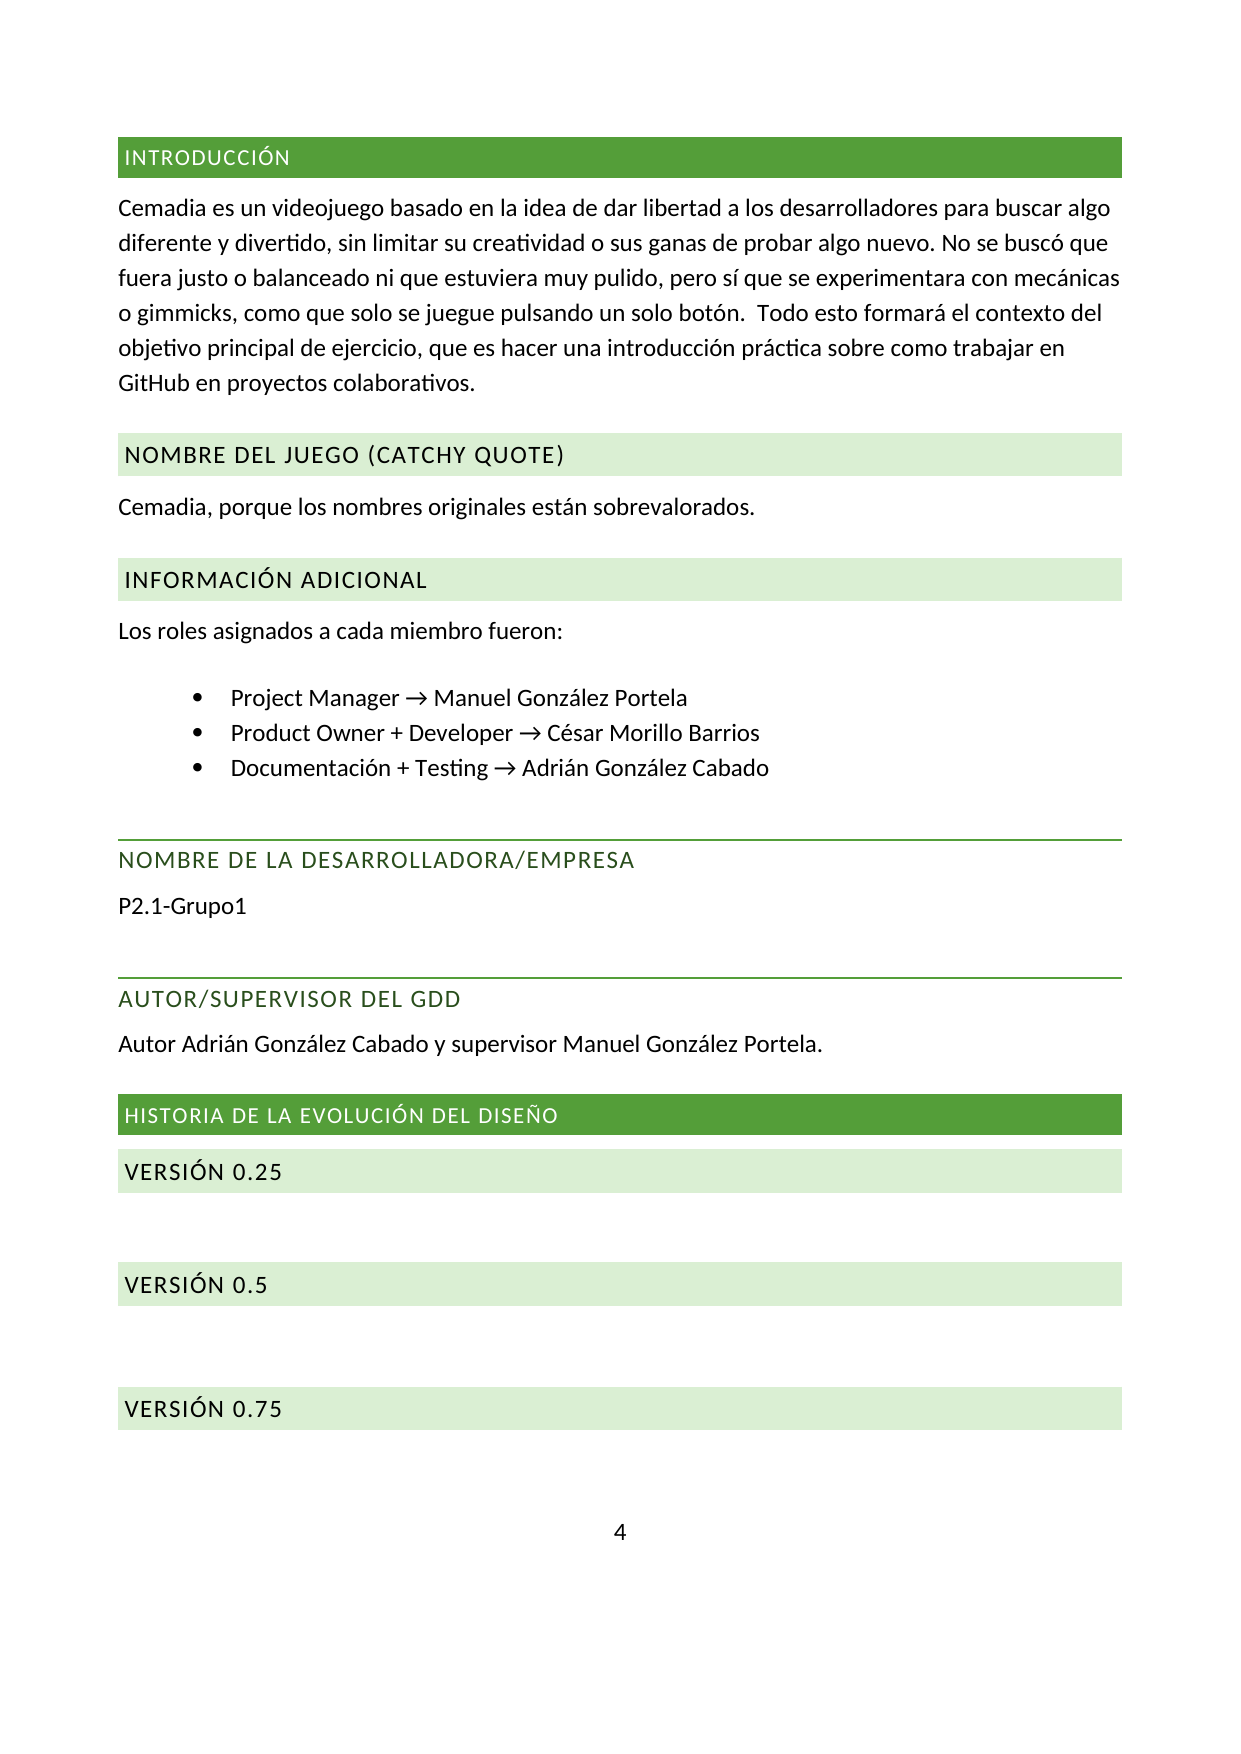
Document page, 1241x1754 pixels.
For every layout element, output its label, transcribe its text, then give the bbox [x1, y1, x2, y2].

subtitle Versión 0.75 [124, 1393, 1116, 1423]
text Los roles asignados a cada miembro fueron: [118, 616, 1122, 646]
subtitle Versión 0.5 [124, 1269, 1116, 1299]
list Project Manager → Manuel González Portela [193, 682, 1122, 712]
text P2.1-Grupo1 [118, 890, 1122, 921]
subtitle Nombre de la desarrolladora/empresa [118, 841, 1122, 875]
text Cemadia es un videojuego basado en la idea de dar libertad a los desarrolladores para buscar algo diferente y divertido, sin limitar su creatividad o sus ganas de probar algo nuevo. No se buscó que fuera justo o balanceado ni que estuviera muy pulido, pero sí que se experimentara con mecánicas o gimmicks, como que solo se juegue pulsando un solo botón. Todo esto formará el contexto del objetivo principal de ejercicio, que es hacer una introducción práctica sobre como trabajar en GitHub en proyectos colaborativos. [118, 192, 1122, 398]
subtitle Información adicional [124, 564, 1116, 594]
subtitle Nombre del juego (catchy quote) [124, 440, 1116, 470]
subtitle Introducción [124, 143, 1116, 171]
text Cemadia, porque los nombres originales están sobrevalorados. [118, 491, 1122, 522]
list Documentación + Testing → Adrián González Cabado [193, 752, 1122, 782]
subtitle Historia de la evolución del diseño [124, 1101, 1116, 1129]
subtitle Versión 0.25 [124, 1156, 1116, 1186]
text Autor Adrián González Cabado y supervisor Manuel González Portela. [118, 1028, 1122, 1059]
list Product Owner + Developer → César Morillo Barrios [193, 717, 1122, 747]
subtitle Autor/supervisor del GDD [118, 979, 1122, 1013]
